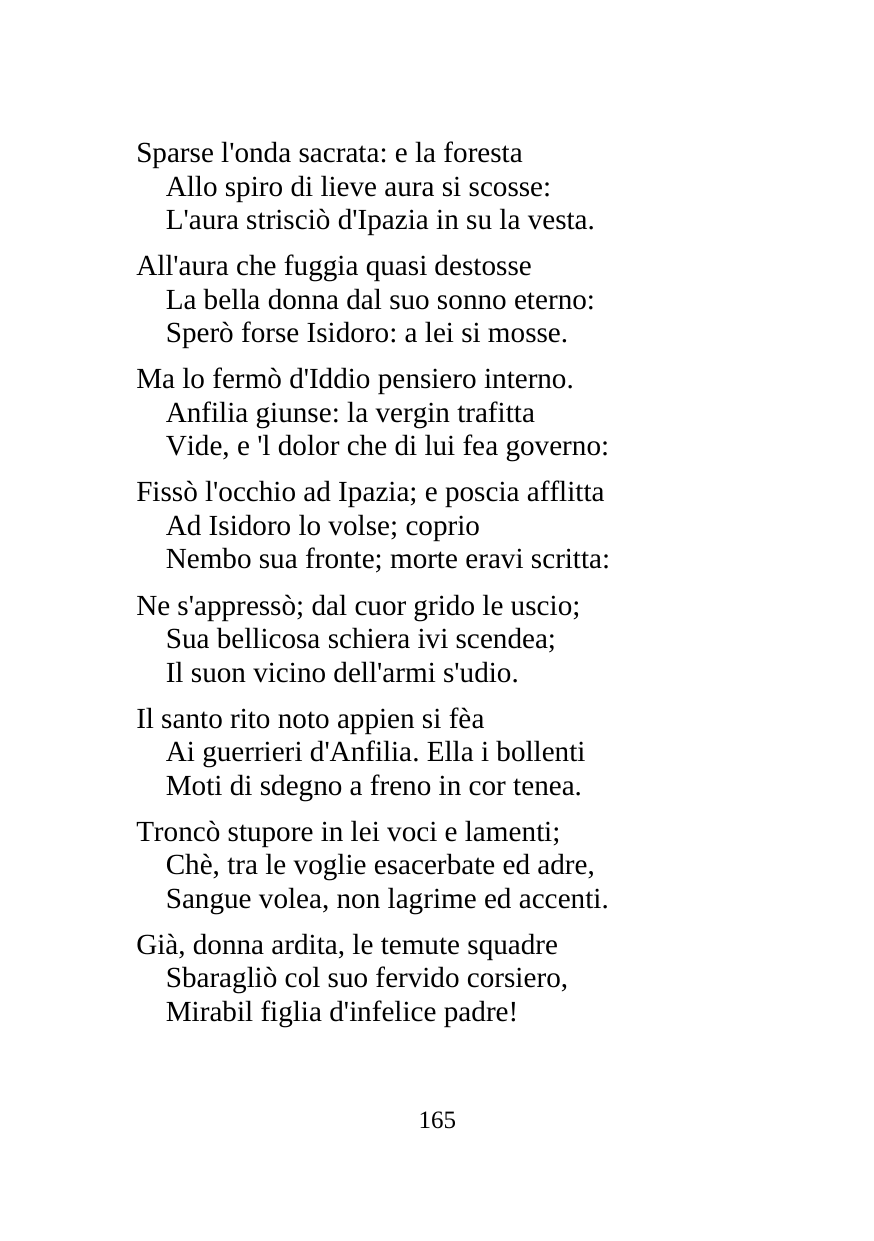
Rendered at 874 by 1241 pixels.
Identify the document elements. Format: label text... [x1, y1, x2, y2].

text Fissò l'occhio ad Ipazia; e poscia afflitta Ad Isidoro lo volse; coprio Nembo sua fronte; morte eravi scritta: [136, 474, 768, 575]
text Il santo rito noto appien si fèa Ai guerrieri d'Anfilia. Ella i bollenti Moti di sdegno a freno in cor tenea. [136, 701, 768, 801]
text Sparse l'onda sacrata: e la foresta Allo spiro di lieve aura si scosse: L'aura strisciò d'Ipazia in su la vesta. [136, 135, 768, 236]
text Già, donna ardita, le temute squadre Sbaragliò col suo fervido corsiero, Mirabil figlia d'infelice padre! [136, 927, 768, 1028]
text Ne s'appressò; dal cuor grido le uscio; Sua bellicosa schiera ivi scendea; Il suon vicino dell'armi s'udio. [136, 588, 768, 688]
text All'aura che fuggia quasi destosse La bella donna dal suo sonno eterno: Sperò forse Isidoro: a lei si mosse. [136, 248, 768, 349]
text Troncò stupore in lei voci e lamenti; Chè, tra le voglie esacerbate ed adre, Sangue volea, non lagrime ed accenti. [136, 814, 768, 914]
text Ma lo fermò d'Iddio pensiero interno. Anfilia giunse: la vergin trafitta Vide, e 'l dolor che di lui fea governo: [136, 361, 768, 462]
